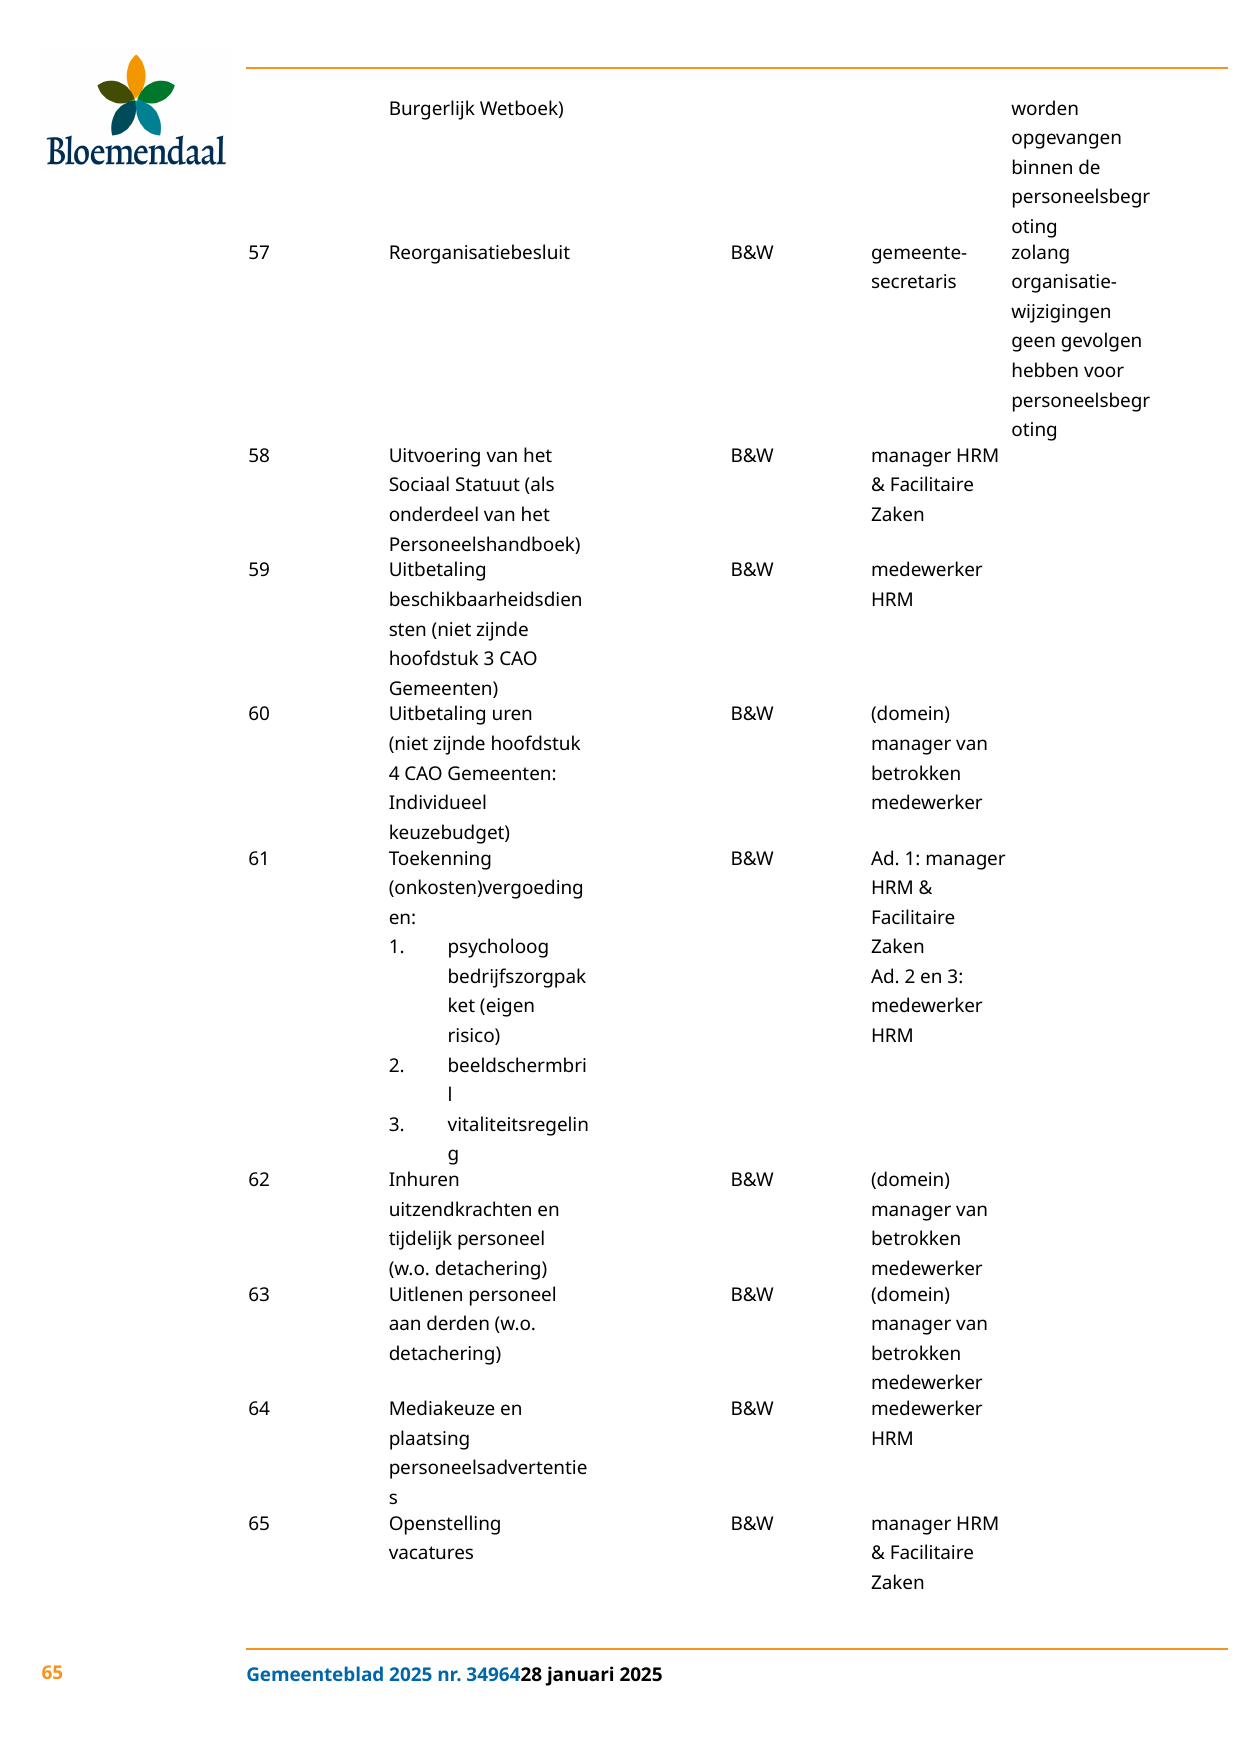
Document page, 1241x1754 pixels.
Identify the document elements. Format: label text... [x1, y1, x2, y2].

table_cell 62 [248, 1166, 388, 1281]
table_cell [590, 442, 730, 557]
table_cell [590, 95, 730, 239]
table_cell [1011, 845, 1152, 1166]
table_cell [590, 845, 730, 1166]
table_cell Ad. 1: manager HRM & Facilitaire Zaken Ad. 2 en 3: medewerker HRM [871, 845, 1011, 1166]
table_cell Mediakeuze en plaatsing personeelsadvertenties [389, 1395, 590, 1510]
table_cell [248, 95, 388, 239]
table_cell [590, 239, 730, 442]
table_cell 64 [248, 1395, 388, 1510]
table_cell [590, 1510, 730, 1594]
table_cell (domein) manager van betrokken medewerker [871, 1281, 1011, 1395]
table_cell Reorganisatiebesluit [389, 239, 590, 442]
table_cell 60 [248, 701, 388, 845]
picture [41, 47, 231, 172]
table_cell [1011, 557, 1152, 701]
table_cell [590, 1395, 730, 1510]
table_cell Uitlenen personeel aan derden (w.o. detachering) [389, 1281, 590, 1395]
table_cell B&W [730, 1166, 871, 1281]
table_cell B&W [730, 1281, 871, 1395]
table_cell Uitbetaling uren (niet zijnde hoofdstuk 4 CAO Gemeenten: Individueel keuzebudget) [389, 701, 590, 845]
table_cell [590, 1166, 730, 1281]
table_cell [1011, 442, 1152, 557]
table_cell [1011, 1166, 1152, 1281]
table_cell Openstelling vacatures [389, 1510, 590, 1594]
table_cell 65 [248, 1510, 388, 1594]
table_cell 63 [248, 1281, 388, 1395]
table_cell medewerker HRM [871, 557, 1011, 701]
table_cell [1011, 1281, 1152, 1395]
table_cell B&W [730, 701, 871, 845]
table_cell [590, 701, 730, 845]
table_cell manager HRM & Facilitaire Zaken [871, 442, 1011, 557]
table_cell 59 [248, 557, 388, 701]
table_cell B&W [730, 1395, 871, 1510]
table_cell [590, 557, 730, 701]
table_cell Burgerlijk Wetboek) [389, 95, 590, 239]
table_cell gemeente-secretaris [871, 239, 1011, 442]
table_cell [1011, 701, 1152, 845]
table_cell [871, 95, 1011, 239]
table_cell 57 [248, 239, 388, 442]
table_cell B&W [730, 442, 871, 557]
table_cell 61 [248, 845, 388, 1166]
table_cell Inhuren uitzendkrachten en tijdelijk personeel (w.o. detachering) [389, 1166, 590, 1281]
table_cell (domein) manager van betrokken medewerker [871, 701, 1011, 845]
table_cell manager HRM & Facilitaire Zaken [871, 1510, 1011, 1594]
table_cell B&W [730, 239, 871, 442]
table_cell [1011, 1395, 1152, 1510]
table_cell [590, 1281, 730, 1395]
table_cell medewerker HRM [871, 1395, 1011, 1510]
table_cell worden opgevangen binnen de personeelsbegroting [1011, 95, 1152, 239]
table_cell 58 [248, 442, 388, 557]
table_cell B&W [730, 1510, 871, 1594]
table_cell B&W [730, 557, 871, 701]
table_cell B&W [730, 845, 871, 1166]
table_cell Toekenning (onkosten)vergoedingen: psycholoog bedrijfszorgpakket (eigen risico) beeldschermbril vitaliteitsregeling [389, 845, 590, 1166]
table_cell (domein) manager van betrokken medewerker [871, 1166, 1011, 1281]
table_cell Uitbetaling beschikbaarheidsdiensten (niet zijnde hoofdstuk 3 CAO Gemeenten) [389, 557, 590, 701]
table_cell [730, 95, 871, 239]
table_cell Uitvoering van het Sociaal Statuut (als onderdeel van het Personeelshandboek) [389, 442, 590, 557]
table_cell zolang organisatie-wijzigingen geen gevolgen hebben voor personeelsbegroting [1011, 239, 1152, 442]
table_cell [1011, 1510, 1152, 1594]
